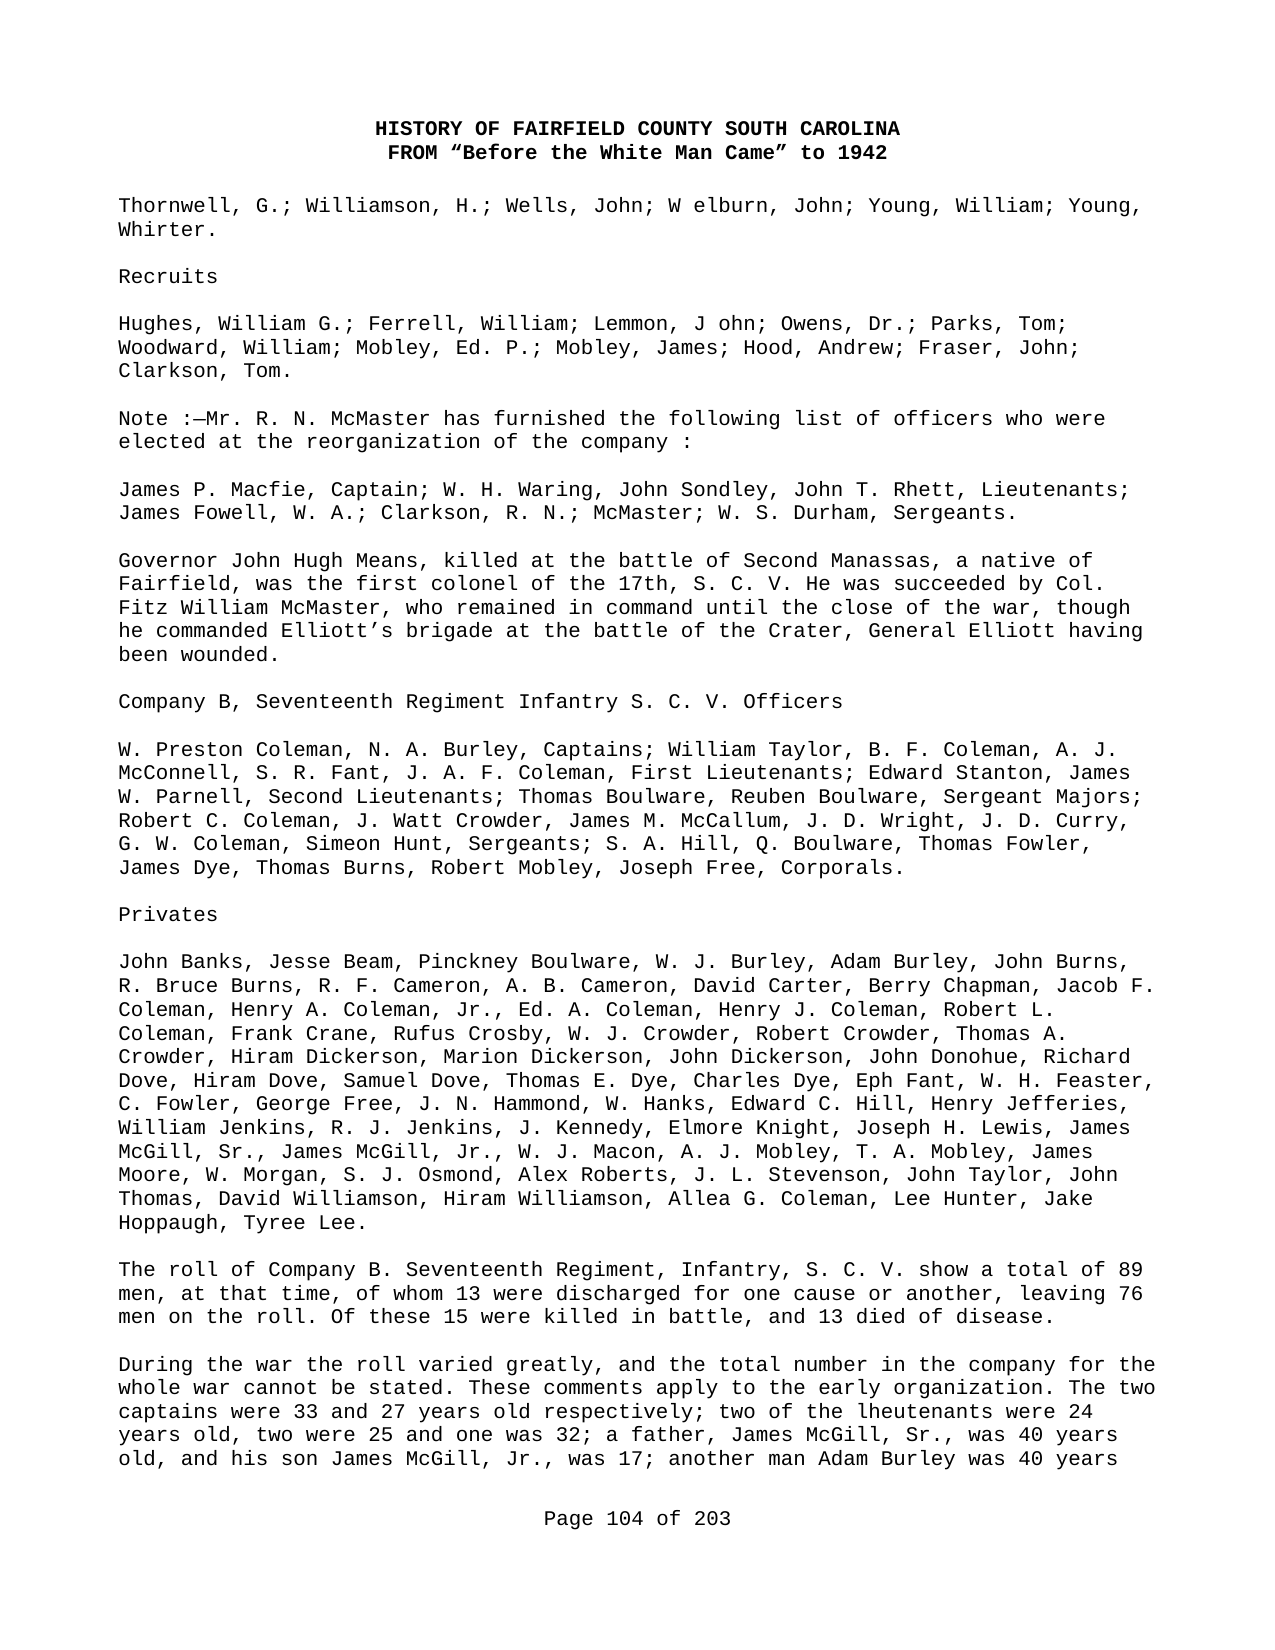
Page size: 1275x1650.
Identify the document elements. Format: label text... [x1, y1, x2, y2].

text John Banks, Jesse Beam, Pinckney Boulware, W. J. Burley, Adam Burley, John Burns, R. Bruce Burns, R. F. Cameron, A. B. Cameron, David Carter, Berry Chapman, Jacob F. Coleman, Henry A. Coleman, Jr., Ed. A. Coleman, Henry J. Coleman, Robert L. Coleman, Frank Crane, Rufus Crosby, W. J. Crowder, Robert Crowder, Thomas A. Crowder, Hiram Dickerson, Marion Dickerson, John Dickerson, John Donohue, Richard Dove, Hiram Dove, Samuel Dove, Thomas E. Dye, Charles Dye, Eph Fant, W. H. Feaster, C. Fowler, George Free, J. N. Hammond, W. Hanks, Edward C. Hill, Henry Jefferies, William Jenkins, R. J. Jenkins, J. Kennedy, Elmore Knight, Joseph H. Lewis, James McGill, Sr., James McGill, Jr., W. J. Macon, A. J. Mobley, T. A. Mobley, James Moore, W. Morgan, S. J. Osmond, Alex Roberts, J. L. Stevenson, John Taylor, John Thomas, David Williamson, Hiram Williamson, Allea G. Coleman, Lee Hunter, Jake Hoppaugh, Tyree Lee. [118, 952, 1157, 1235]
text Privates [118, 904, 1157, 928]
text Thornwell, G.; Williamson, H.; Wells, John; W elburn, John; Young, William; Young, Whirter. [118, 195, 1157, 242]
text Governor John Hugh Means, killed at the battle of Second Manassas, a native of Fairfield, was the first colonel of the 17th, S. C. V. He was succeeded by Col. Fitz William McMaster, who remained in command until the close of the war, though he commanded Elliott’s brigade at the battle of the Crater, General Elliott having been wounded. [118, 549, 1157, 668]
text W. Preston Coleman, N. A. Burley, Captains; William Taylor, B. F. Coleman, A. J. McConnell, S. R. Fant, J. A. F. Coleman, First Lieutenants; Edward Stanton, James W. Parnell, Second Lieutenants; Thomas Boulware, Reuben Boulware, Sergeant Majors; Robert C. Coleman, J. Watt Crowder, James M. McCallum, J. D. Wright, J. D. Curry, G. W. Coleman, Simeon Hunt, Sergeants; S. A. Hill, Q. Boulware, Thomas Fowler, James Dye, Thomas Burns, Robert Mobley, Joseph Free, Corporals. [118, 739, 1157, 881]
text James P. Macfie, Captain; W. H. Waring, John Sondley, John T. Rhett, Lieutenants; James Fowell, W. A.; Clarkson, R. N.; McMaster; W. S. Durham, Sergeants. [118, 479, 1157, 526]
text Hughes, William G.; Ferrell, William; Lemmon, J ohn; Owens, Dr.; Parks, Tom; Woodward, William; Mobley, Ed. P.; Mobley, James; Hood, Andrew; Fraser, John; Clarkson, Tom. [118, 313, 1157, 384]
text During the war the roll varied greatly, and the total number in the company for the whole war cannot be stated. These comments apply to the early organization. The two captains were 33 and 27 years old respectively; two of the lheutenants were 24 years old, two were 25 and one was 32; a father, James McGill, Sr., was 40 years old, and his son James McGill, Jr., was 17; another man Adam Burley was 40 years [118, 1353, 1157, 1472]
text Note :—Mr. R. N. McMaster has furnished the following list of officers who were elected at the reorganization of the company : [118, 408, 1157, 455]
text The roll of Company B. Seventeenth Regiment, Infantry, S. C. V. show a total of 89 men, at that time, of whom 13 were discharged for one cause or another, leaving 76 men on the roll. Of these 15 were killed in battle, and 13 died of disease. [118, 1259, 1157, 1330]
text Company B, Seventeenth Regiment Infantry S. C. V. Officers [118, 691, 1157, 715]
text Recruits [118, 266, 1157, 289]
